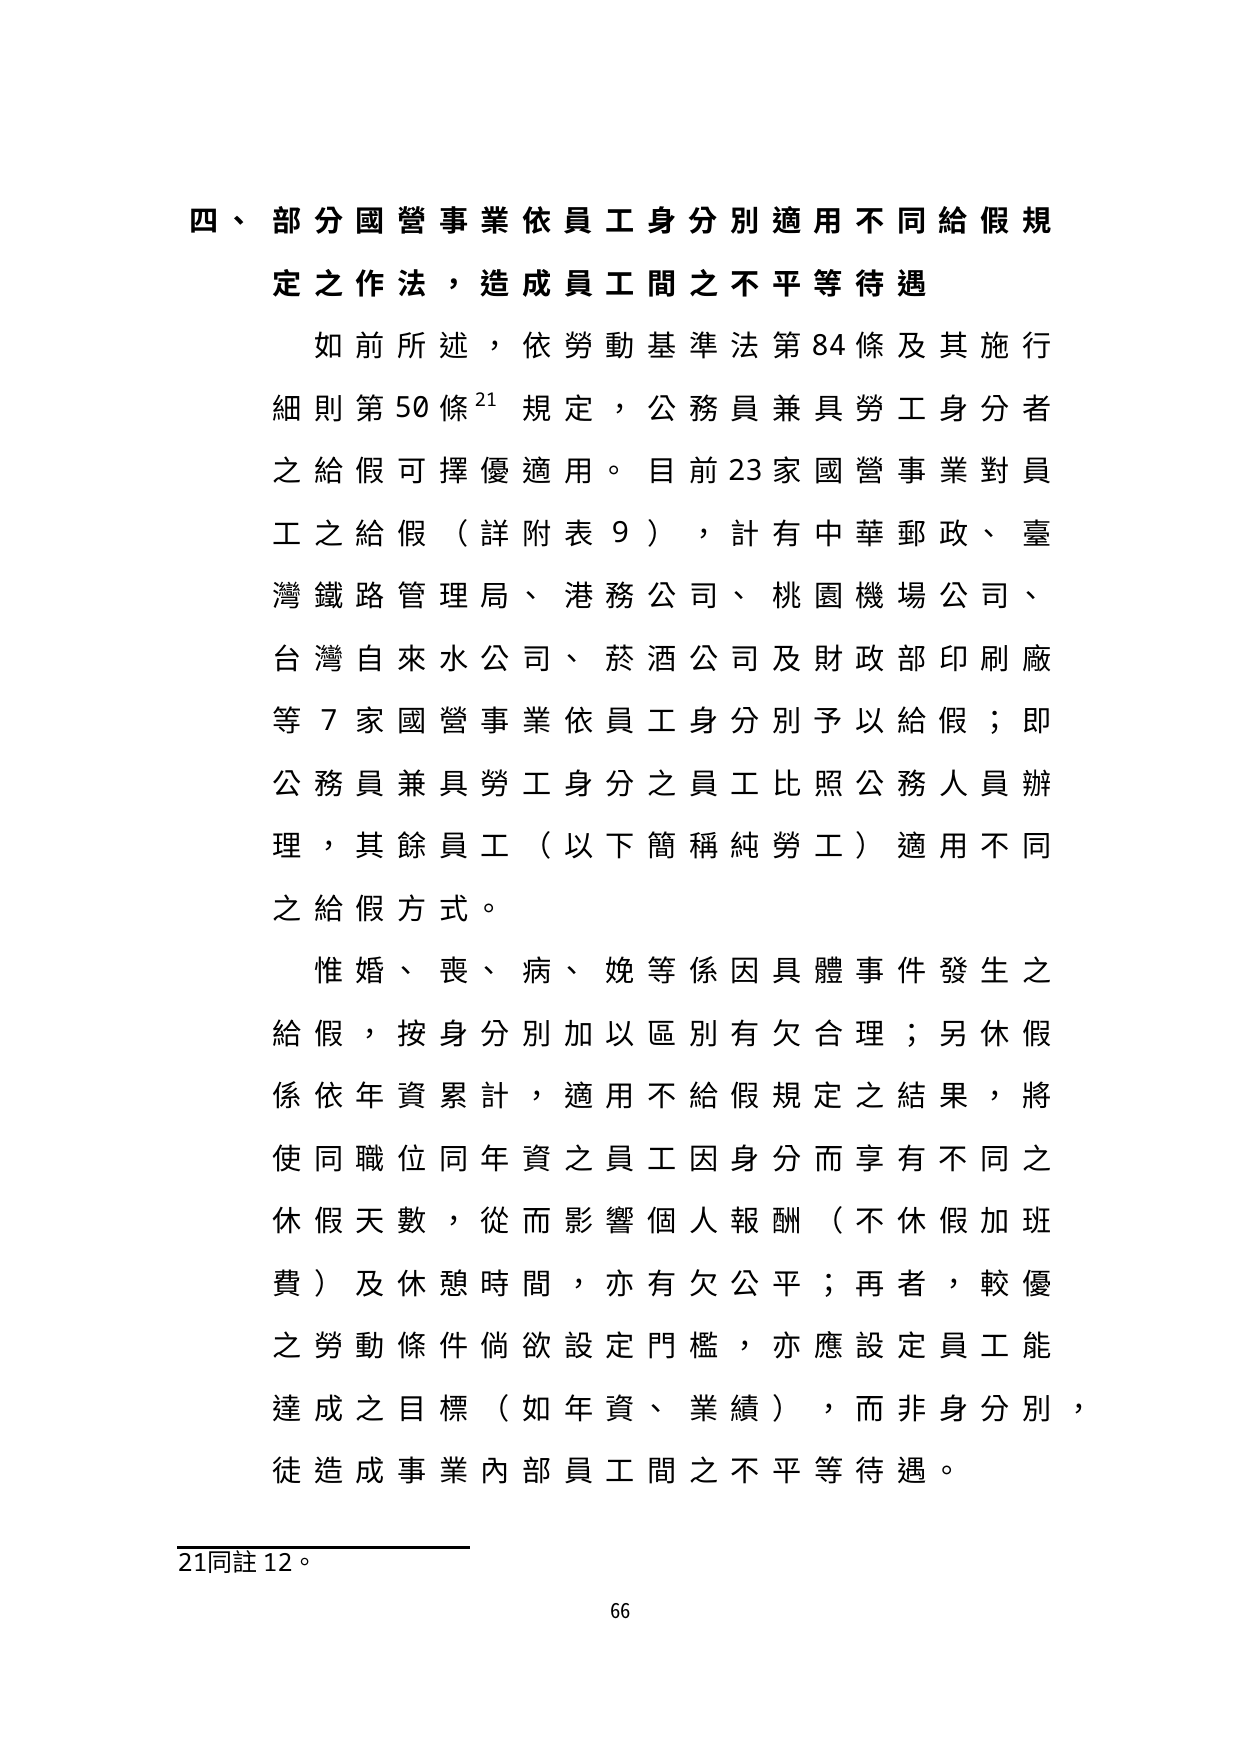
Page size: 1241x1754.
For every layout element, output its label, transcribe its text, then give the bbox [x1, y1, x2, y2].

text 四、部分國營事業依員工身分別適用不同給假規定之作法，造成員工間之不平等待遇 [183, 177, 1058, 302]
text 同註12。 [177, 1548, 1063, 1577]
text 如前所述，依勞動基準法第84條及其施行細則第50條規定，公務員兼具勞工身分者之給假可擇優適用。目前23家國營事業對員工之給假（詳附表9），計有中華郵政、臺灣鐵路管理局、港務公司、桃園機場公司、台灣自來水公司、菸酒公司及財政部印刷廠等7家國營事業依員工身分別予以給假；即公務員兼具勞工身分之員工比照公務人員辦理，其餘員工（以下簡稱純勞工）適用不同之給假方式。 [242, 302, 1058, 927]
text 惟婚、喪、病、娩等係因具體事件發生之給假，按身分別加以區別有欠合理；另休假係依年資累計，適用不給假規定之結果，將使同職位同年資之員工因身分而享有不同之休假天數，從而影響個人報酬（不休假加班費）及休憩時間，亦有欠公平；再者，較優之勞動條件倘欲設定門檻，亦應設定員工能達成之目標（如年資、業績），而非身分別，徒造成事業內部員工間之不平等待遇。 [242, 927, 1058, 1490]
